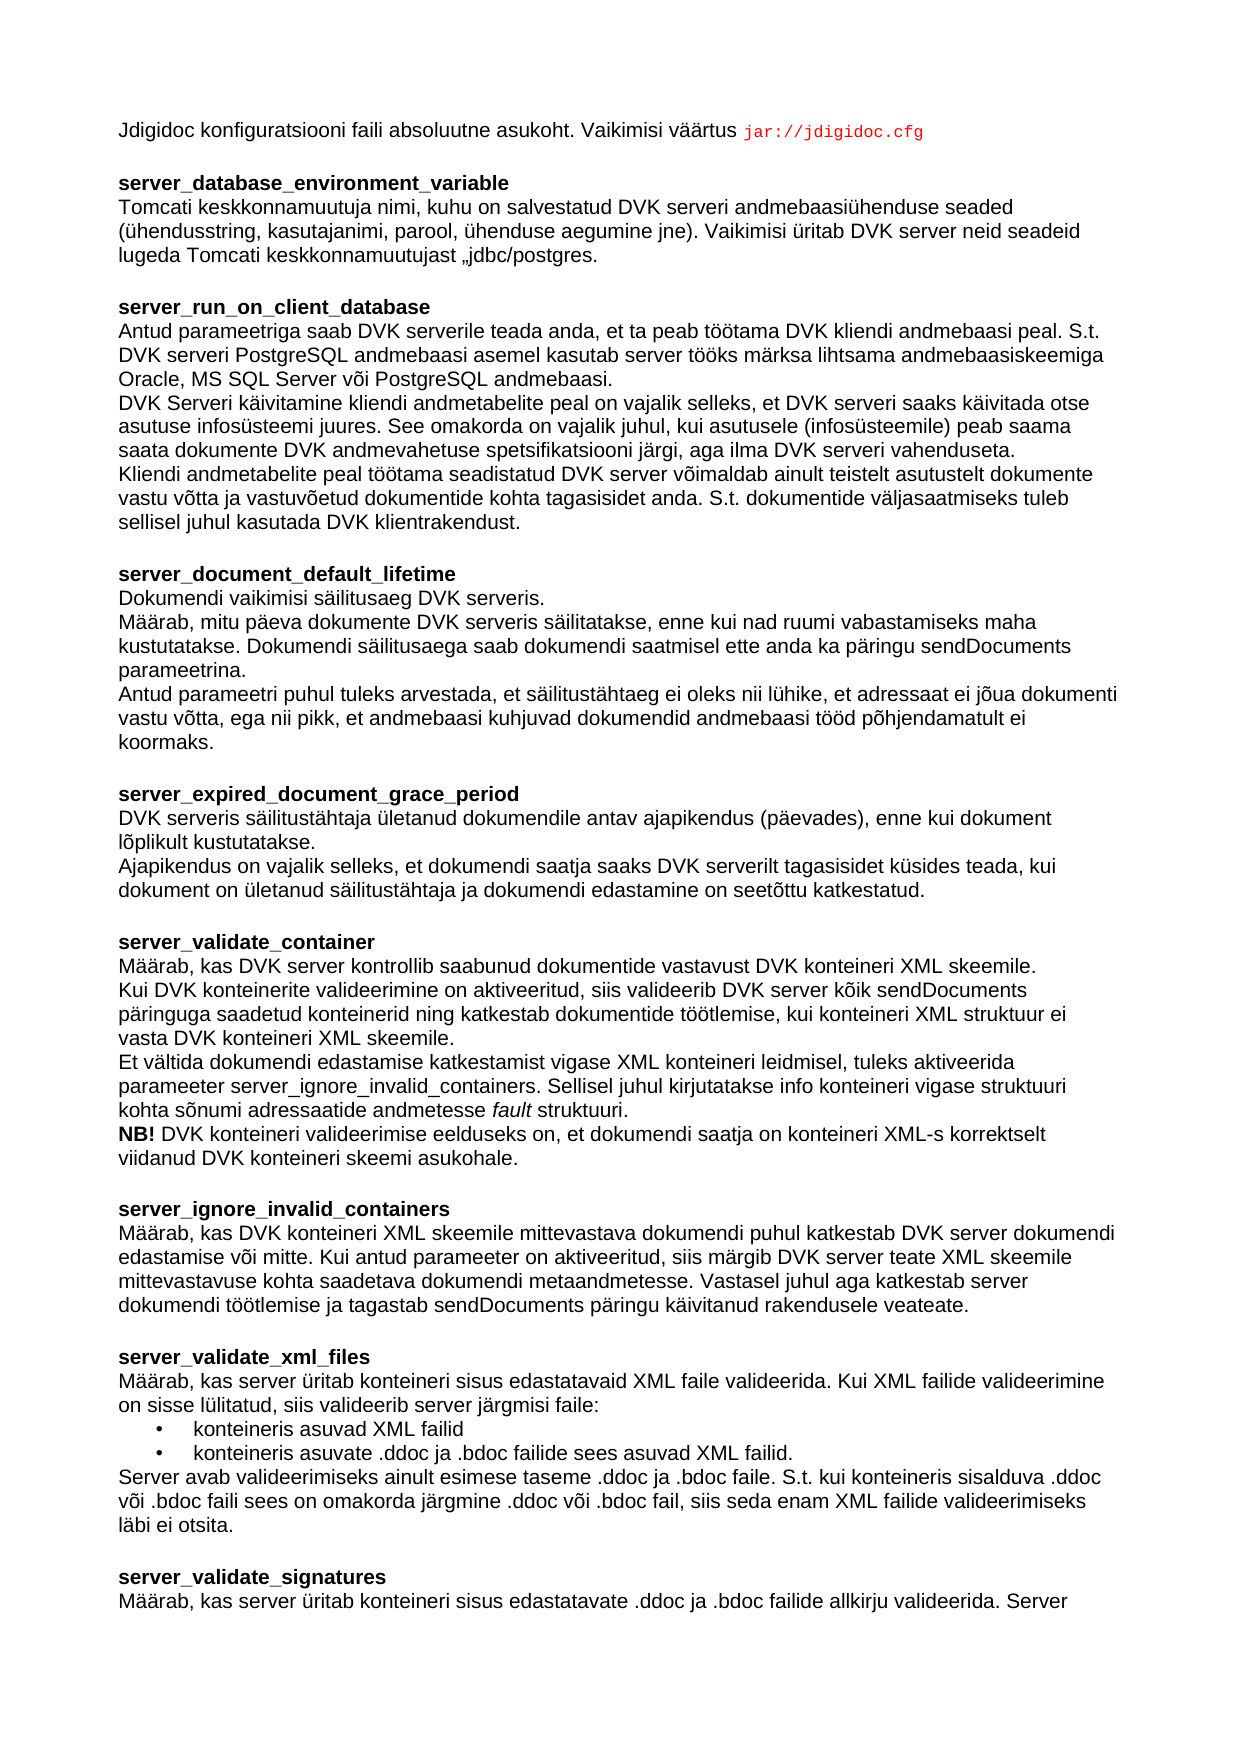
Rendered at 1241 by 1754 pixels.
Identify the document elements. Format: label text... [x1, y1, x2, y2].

text server_validate_signatures [118, 1565, 1122, 1589]
text Määrab, kas server üritab konteineri sisus edastatavate .ddoc ja .bdoc failide allkirju valideerida. Server [118, 1589, 1122, 1613]
text Ajapikendus on vajalik selleks, et dokumendi saatja saaks DVK serverilt tagasisidet küsides teada, kui dokument on ületanud säilitustähtaja ja dokumendi edastamine on seetõttu katkestatud. [118, 854, 1122, 902]
text Tomcati keskkonnamuutuja nimi, kuhu on salvestatud DVK serveri andmebaasiühenduse seaded (ühendusstring, kasutajanimi, parool, ühenduse aegumine jne). Vaikimisi üritab DVK server neid seadeid lugeda Tomcati keskkonnamuutujast „jdbc/postgres. [118, 195, 1122, 267]
list konteineris asuvad XML failid [156, 1417, 1122, 1441]
text Server avab valideerimiseks ainult esimese taseme .ddoc ja .bdoc faile. S.t. kui konteineris sisalduva .ddoc või .bdoc faili sees on omakorda järgmine .ddoc või .bdoc fail, siis seda enam XML failide valideerimiseks läbi ei otsita. [118, 1465, 1122, 1537]
text Kliendi andmetabelite peal töötama seadistatud DVK server võimaldab ainult teistelt asutustelt dokumente vastu võtta ja vastuvõetud dokumentide kohta tagasisidet anda. S.t. dokumentide väljasaatmiseks tuleb sellisel juhul kasutada DVK klientrakendust. [118, 462, 1122, 534]
text Määrab, kas DVK server kontrollib saabunud dokumentide vastavust DVK konteineri XML skeemile. [118, 954, 1122, 978]
text DVK serveris säilitustähtaja ületanud dokumendile antav ajapikendus (päevades), enne kui dokument lõplikult kustutatakse. [118, 806, 1122, 854]
text server_document_default_lifetime [118, 562, 1122, 586]
text Et vältida dokumendi edastamise katkestamist vigase XML konteineri leidmisel, tuleks aktiveerida parameeter server_ignore_invalid_containers. Sellisel juhul kirjutatakse info konteineri vigase struktuuri kohta sõnumi adressaatide andmetesse fault struktuuri. [118, 1049, 1122, 1121]
text Kui DVK konteinerite valideerimine on aktiveeritud, siis valideerib DVK server kõik sendDocuments päringuga saadetud konteinerid ning katkestab dokumentide töötlemise, kui konteineri XML struktuur ei vasta DVK konteineri XML skeemile. [118, 978, 1122, 1049]
text Määrab, kas DVK konteineri XML skeemile mittevastava dokumendi puhul katkestab DVK server dokumendi edastamise või mitte. Kui antud parameeter on aktiveeritud, siis märgib DVK server teate XML skeemile mittevastavuse kohta saadetava dokumendi metaandmetesse. Vastasel juhul aga katkestab server dokumendi töötlemise ja tagastab sendDocuments päringu käivitanud rakendusele veateate. [118, 1221, 1122, 1317]
text NB! DVK konteineri valideerimise eelduseks on, et dokumendi saatja on konteineri XML-s korrektselt viidanud DVK konteineri skeemi asukohale. [118, 1121, 1122, 1169]
list konteineris asuvate .ddoc ja .bdoc failide sees asuvad XML failid. [156, 1441, 1122, 1465]
text Jdigidoc konfiguratsiooni faili absoluutne asukoht. Vaikimisi väärtus jar://jdigidoc.cfg [118, 118, 1122, 143]
text Antud parameetri puhul tuleks arvestada, et säilitustähtaeg ei oleks nii lühike, et adressaat ei jõua dokumenti vastu võtta, ega nii pikk, et andmebaasi kuhjuvad dokumendid andmebaasi tööd põhjendamatult ei koormaks. [118, 682, 1122, 754]
text server_ignore_invalid_containers [118, 1197, 1122, 1221]
text server_validate_container [118, 930, 1122, 954]
text Dokumendi vaikimisi säilitusaeg DVK serveris. [118, 586, 1122, 610]
text server_expired_document_grace_period [118, 782, 1122, 806]
text server_database_environment_variable [118, 171, 1122, 195]
text Antud parameetriga saab DVK serverile teada anda, et ta peab töötama DVK kliendi andmebaasi peal. S.t. DVK serveri PostgreSQL andmebaasi asemel kasutab server tööks märksa lihtsama andmebaasiskeemiga Oracle, MS SQL Server või PostgreSQL andmebaasi. [118, 318, 1122, 390]
text server_run_on_client_database [118, 294, 1122, 318]
text Määrab, kas server üritab konteineri sisus edastatavaid XML faile valideerida. Kui XML failide valideerimine on sisse lülitatud, siis valideerib server järgmisi faile: [118, 1369, 1122, 1417]
text server_validate_xml_files [118, 1345, 1122, 1369]
text Määrab, mitu päeva dokumente DVK serveris säilitatakse, enne kui nad ruumi vabastamiseks maha kustutatakse. Dokumendi säilitusaega saab dokumendi saatmisel ette anda ka päringu sendDocuments parameetrina. [118, 610, 1122, 682]
text DVK Serveri käivitamine kliendi andmetabelite peal on vajalik selleks, et DVK serveri saaks käivitada otse asutuse infosüsteemi juures. See omakorda on vajalik juhul, kui asutusele (infosüsteemile) peab saama saata dokumente DVK andmevahetuse spetsifikatsiooni järgi, aga ilma DVK serveri vahenduseta. [118, 390, 1122, 462]
